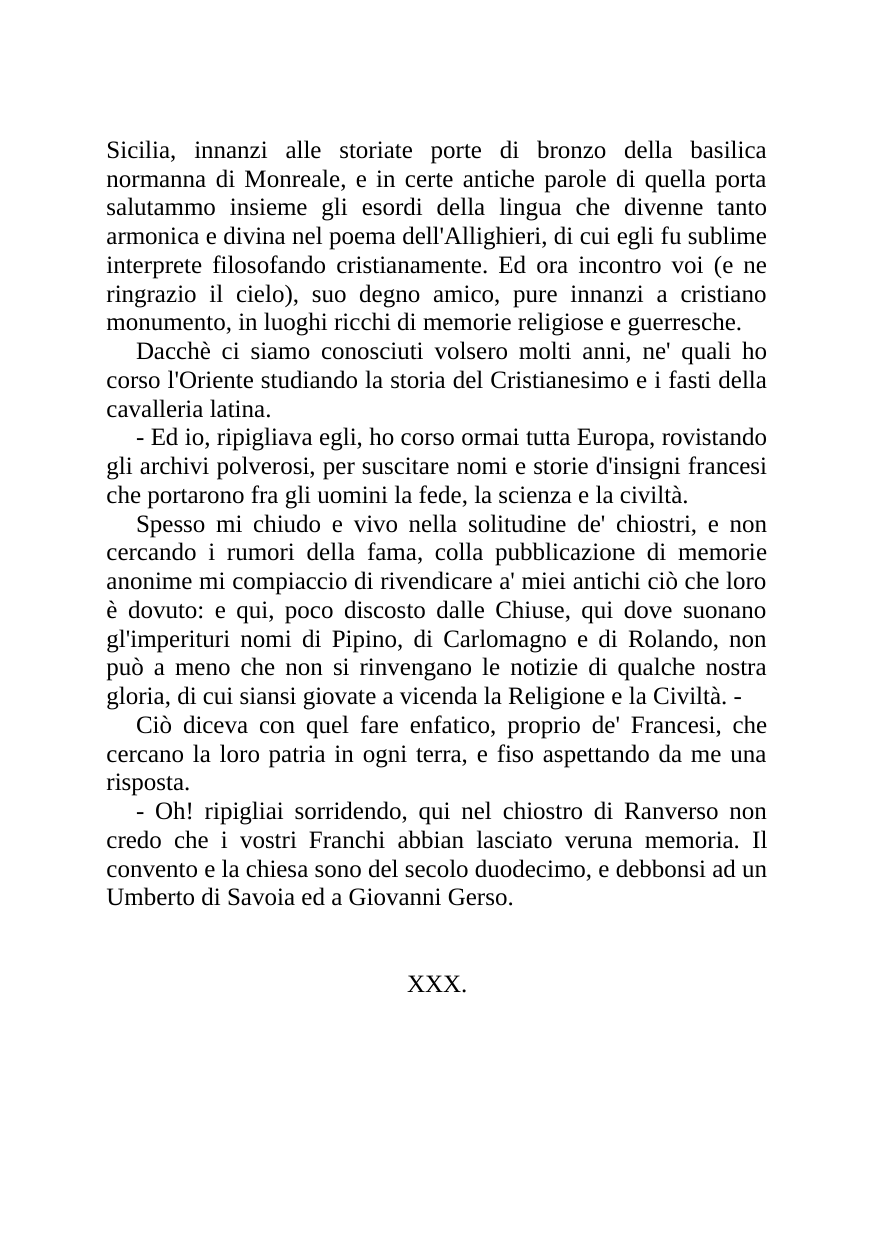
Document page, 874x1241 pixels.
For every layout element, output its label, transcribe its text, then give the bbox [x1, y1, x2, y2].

text Ciò diceva con quel fare enfatico, proprio de' Francesi, che cercano la loro patria in ogni terra, e fiso aspettando da me una risposta. [106, 710, 768, 796]
text - Ed io, ripigliava egli, ho corso ormai tutta Europa, rovistando gli archivi polverosi, per suscitare nomi e storie d'insigni francesi che portarono fra gli uomini la fede, la scienza e la civiltà. [106, 422, 768, 509]
text Sicilia, innanzi alle storiate porte di bronzo della basilica normanna di Monreale, e in certe antiche parole di quella porta salutammo insieme gli esordi della lingua che divenne tanto armonica e divina nel poema dell'Allighieri, di cui egli fu sublime interprete filosofando cristianamente. Ed ora incontro voi (e ne ringrazio il cielo), suo degno amico, pure innanzi a cristiano monumento, in luoghi ricchi di memorie religiose e guerresche. [106, 135, 768, 336]
text Dacchè ci siamo conosciuti volsero molti anni, ne' quali ho corso l'Oriente studiando la storia del Cristianesimo e i fasti della cavalleria latina. [106, 336, 768, 422]
text XXX. [106, 969, 768, 997]
text - Oh! ripigliai sorridendo, qui nel chiostro di Ranverso non credo che i vostri Franchi abbian lasciato veruna memoria. Il convento e la chiesa sono del secolo duodecimo, e debbonsi ad un Umberto di Savoia ed a Giovanni Gerso. [106, 796, 768, 911]
text Spesso mi chiudo e vivo nella solitudine de' chiostri, e non cercando i rumori della fama, colla pubblicazione di memorie anonime mi compiaccio di rivendicare a' miei antichi ciò che loro è dovuto: e qui, poco discosto dalle Chiuse, qui dove suonano gl'imperituri nomi di Pipino, di Carlomagno e di Rolando, non può a meno che non si rinvengano le notizie di qualche nostra gloria, di cui siansi giovate a vicenda la Religione e la Civiltà. - [106, 509, 768, 710]
